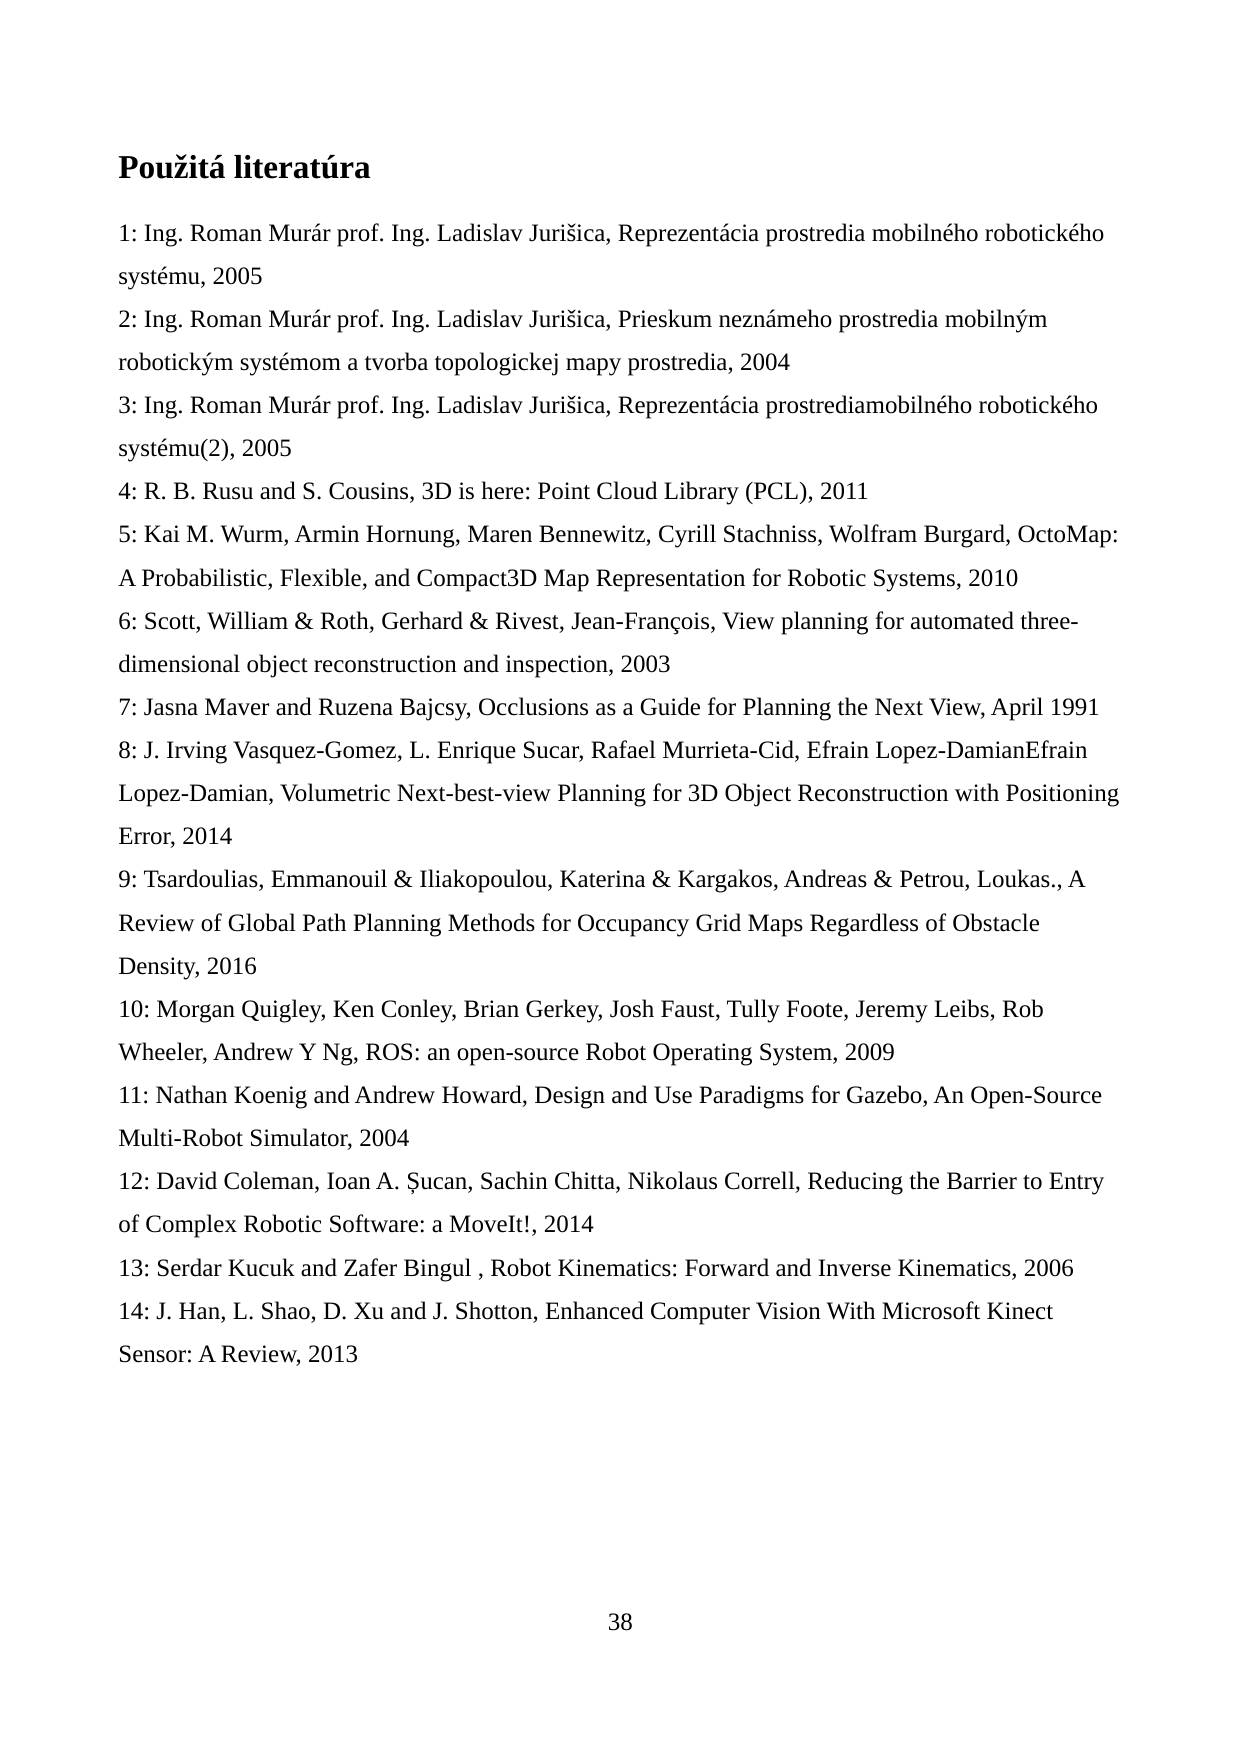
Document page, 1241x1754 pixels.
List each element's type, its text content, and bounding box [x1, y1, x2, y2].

text 5: Kai M. Wurm, Armin Hornung, Maren Bennewitz, Cyrill Stachniss, Wolfram Burgard, OctoMap: A Probabilistic, Flexible, and Compact3D Map Representation for Robotic Systems, 2010 [118, 519, 1122, 591]
text 1: Ing. Roman Murár prof. Ing. Ladislav Jurišica, Reprezentácia prostredia mobilného robotického systému, 2005 [118, 218, 1122, 289]
text 3: Ing. Roman Murár prof. Ing. Ladislav Jurišica, Reprezentácia prostrediamobilného robotického systému(2), 2005 [118, 390, 1122, 462]
text 9: Tsardoulias, Emmanouil & Iliakopoulou, Katerina & Kargakos, Andreas & Petrou, Loukas., A Review of Global Path Planning Methods for Occupancy Grid Maps Regardless of Obstacle Density, 2016 [118, 864, 1122, 979]
text 11: Nathan Koenig and Andrew Howard, Design and Use Paradigms for Gazebo, An Open-Source Multi-Robot Simulator, 2004 [118, 1080, 1122, 1152]
text 7: Jasna Maver and Ruzena Bajcsy, Occlusions as a Guide for Planning the Next View, April 1991 [118, 692, 1122, 721]
text 13: Serdar Kucuk and Zafer Bingul , Robot Kinematics: Forward and Inverse Kinematics, 2006 [118, 1253, 1122, 1281]
text 14: J. Han, L. Shao, D. Xu and J. Shotton, Enhanced Computer Vision With Microsoft Kinect Sensor: A Review, 2013 [118, 1296, 1122, 1368]
text 2: Ing. Roman Murár prof. Ing. Ladislav Jurišica, Prieskum neznámeho prostredia mobilným robotickým systémom a tvorba topologickej mapy prostredia, 2004 [118, 304, 1122, 376]
text 8: J. Irving Vasquez-Gomez, L. Enrique Sucar, Rafael Murrieta-Cid, Efrain Lopez-DamianEfrain Lopez-Damian, Volumetric Next-best-view Planning for 3D Object Reconstruction with Positioning Error, 2014 [118, 735, 1122, 850]
text 6: Scott, William & Roth, Gerhard & Rivest, Jean-François, View planning for automated three-dimensional object reconstruction and inspection, 2003 [118, 606, 1122, 678]
text 12: David Coleman, Ioan A. Șucan, Sachin Chitta, Nikolaus Correll, Reducing the Barrier to Entry of Complex Robotic Software: a MoveIt!, 2014 [118, 1166, 1122, 1238]
subtitle Použitá literatúra [118, 148, 1122, 186]
text 10: Morgan Quigley, Ken Conley, Brian Gerkey, Josh Faust, Tully Foote, Jeremy Leibs, Rob Wheeler, Andrew Y Ng, ROS: an open-source Robot Operating System, 2009 [118, 994, 1122, 1066]
text 4: R. B. Rusu and S. Cousins, 3D is here: Point Cloud Library (PCL), 2011 [118, 476, 1122, 505]
